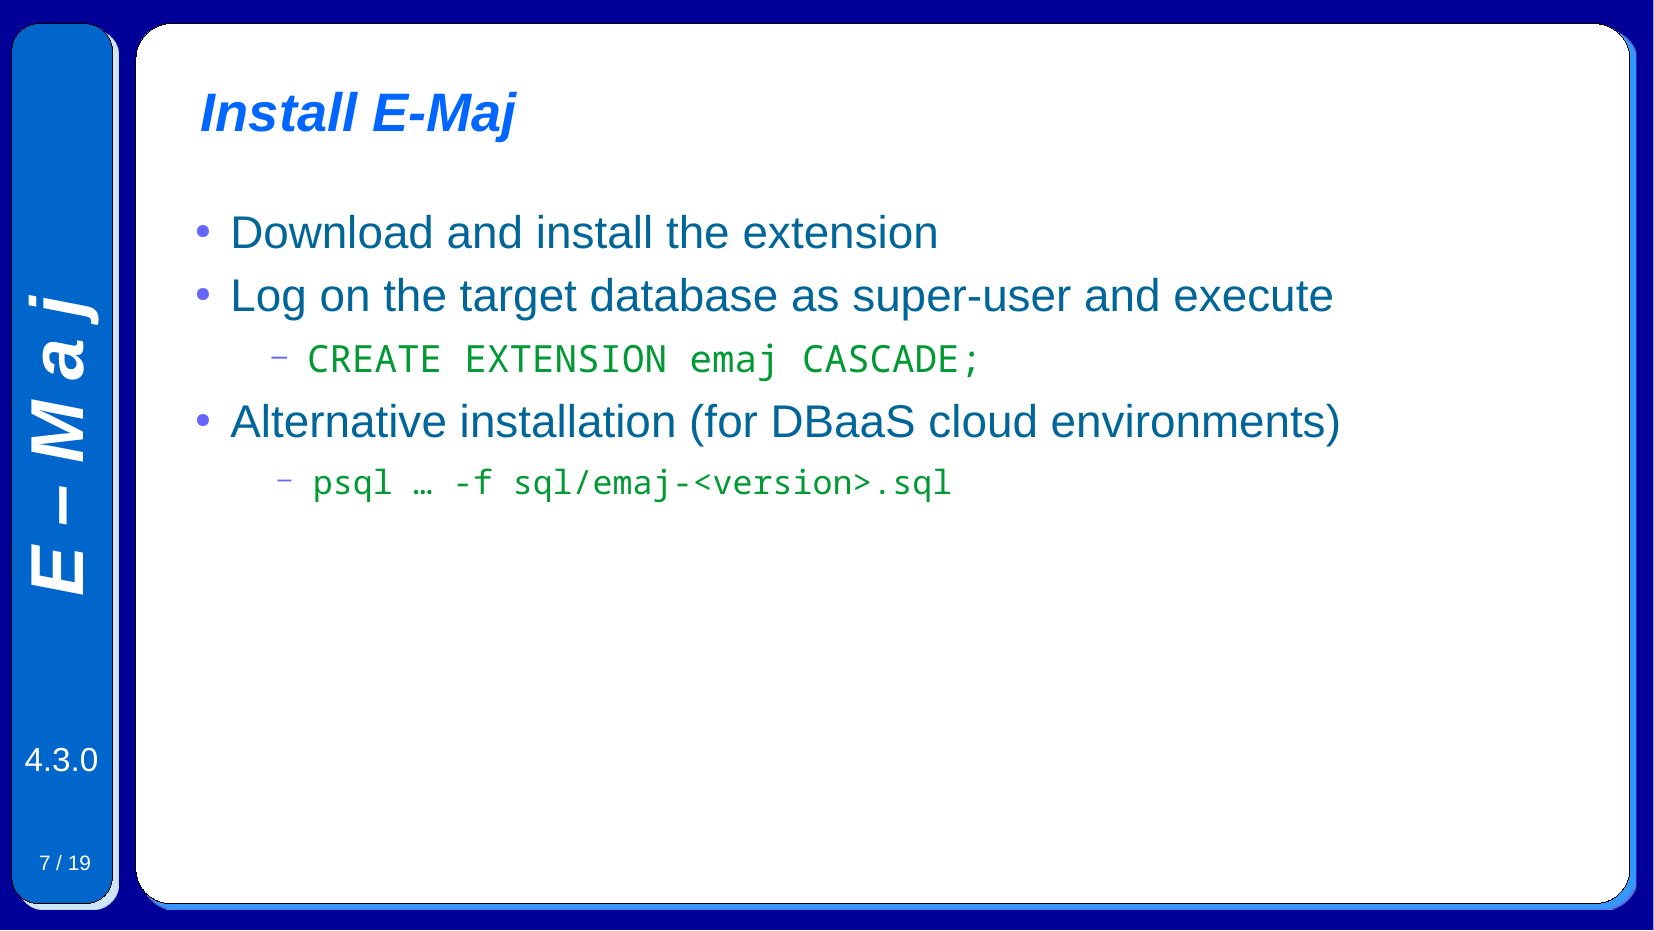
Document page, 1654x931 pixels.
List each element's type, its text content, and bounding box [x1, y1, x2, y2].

list Download and install the extension Log on the target database as super-user and execute CREATE EXTENSION emaj CASCADE; Alternative installation (for DBaaS cloud environments) psql … -f sql/emaj-<version>.sql [177, 206, 1587, 830]
title Install E-Maj [200, 34, 1575, 191]
